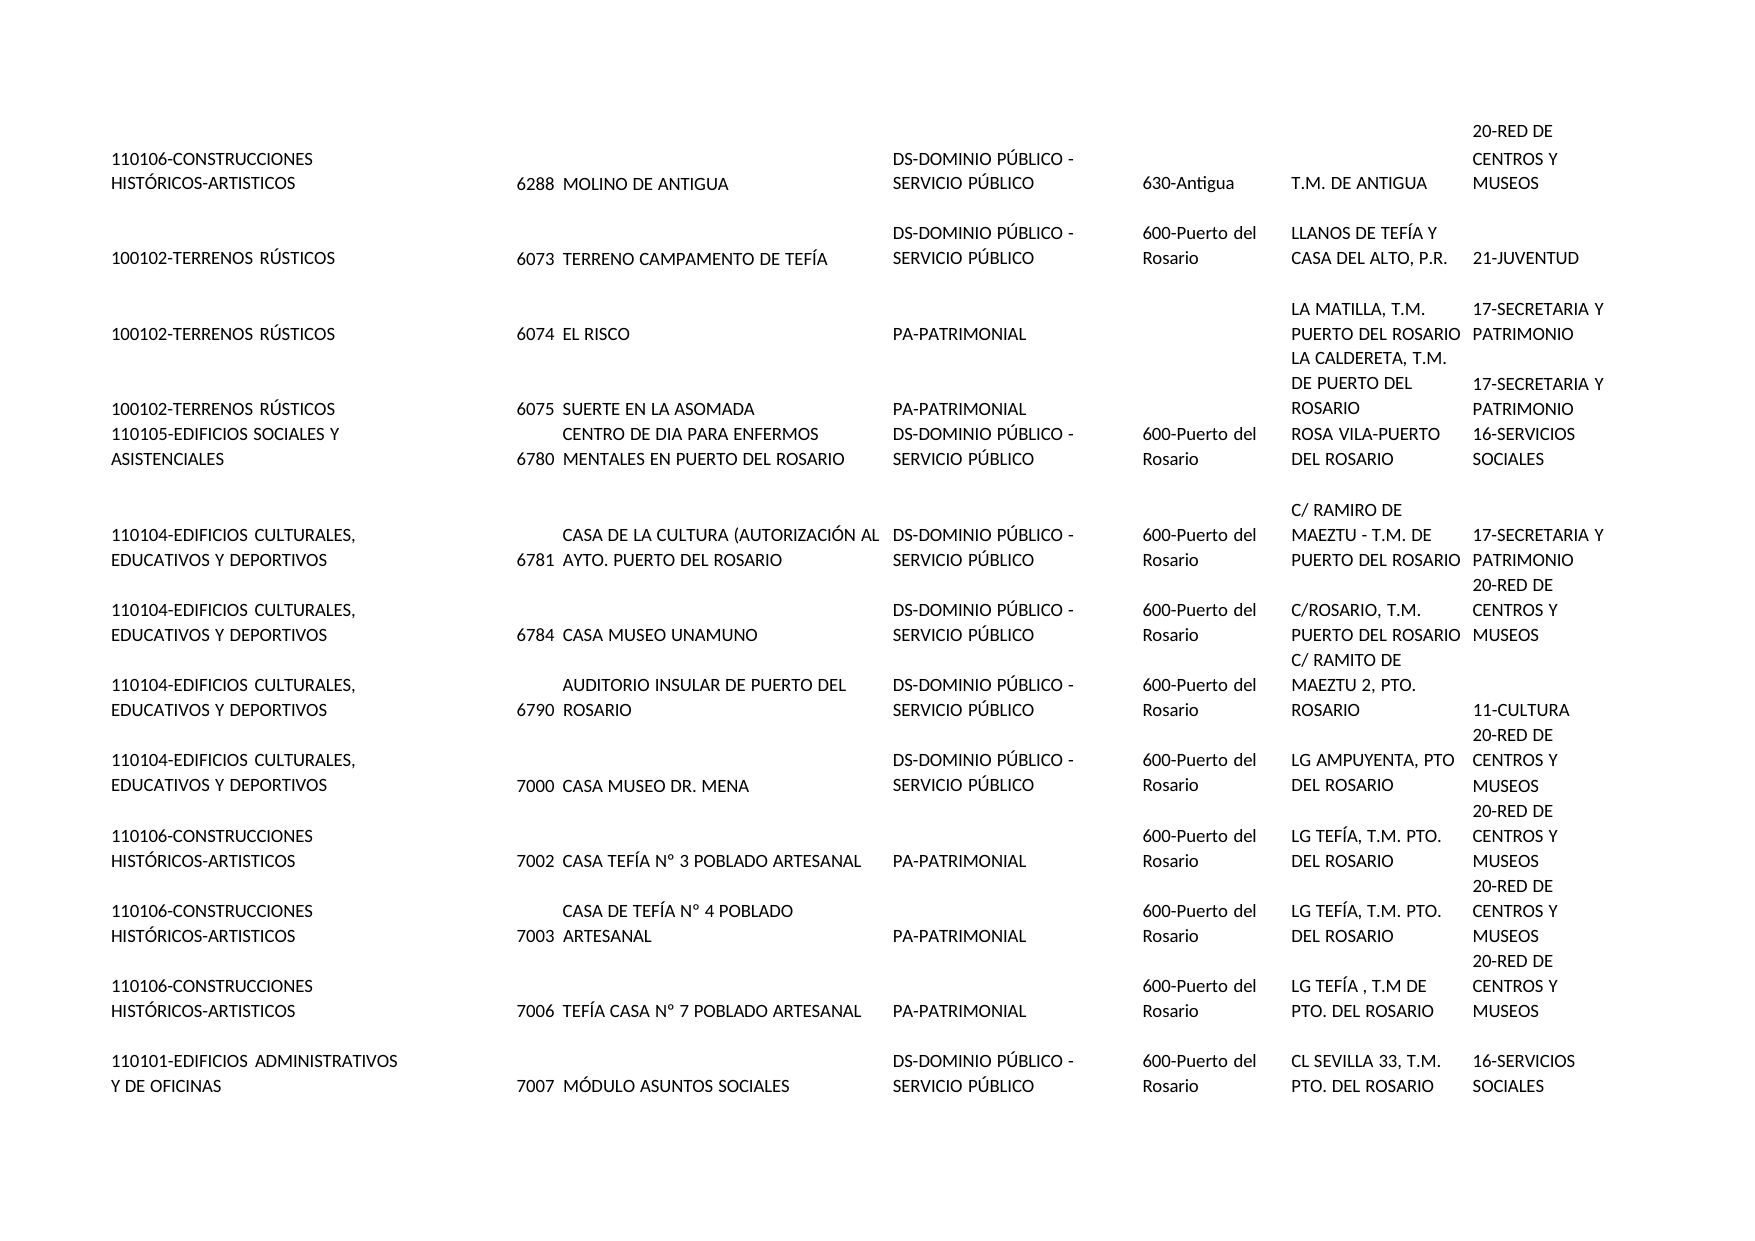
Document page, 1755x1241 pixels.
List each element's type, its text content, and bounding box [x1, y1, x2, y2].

table_cell Rosario 600-Puerto del [1109, 549, 1274, 624]
table_cell SERVICIO PÚBLICO DS-DOMINIO PÚBLICO - [888, 549, 1109, 624]
table_cell Rosario 600-Puerto del [1109, 699, 1274, 774]
table_cell 600-Puerto del [1109, 486, 1274, 548]
table_cell PA-PATRIMONIAL PA-PATRIMONIAL [888, 285, 1109, 423]
table_cell ASISTENCIALES [105, 448, 459, 486]
table_cell MUSEOS 20-RED DE CENTROS Y [1468, 849, 1611, 924]
table_cell EDUCATIVOS Y DEPORTIVOS 110104-EDIFICIOS CULTURALES, [105, 624, 459, 699]
table_cell HISTÓRICOS-ARTISTICOS [105, 1000, 459, 1037]
table_cell 21-JUVENTUD [1468, 210, 1611, 285]
table_cell CASA DE LA CULTURA (AUTORIZACIÓN AL [459, 486, 888, 548]
table_cell CL SEVILLA 33, T.M. PTO. DEL ROSARIO [1274, 1038, 1467, 1108]
table_cell SERVICIO PÚBLICO [888, 774, 1109, 849]
table_cell ROSA VILA-PUERTO [1274, 423, 1467, 448]
table_cell DEL ROSARIO LG TEFÍA, T.M. PTO. [1274, 774, 1467, 849]
table_cell 600-Puerto del Rosario [1109, 210, 1274, 285]
table_cell Rosario [1109, 1000, 1274, 1037]
table_cell MUSEOS 20-RED DE CENTROS Y [1468, 774, 1611, 849]
table_cell 7003 ARTESANAL [459, 925, 888, 1000]
table_cell 7006 TEFÍA CASA Nº 7 POBLADO ARTESANAL [459, 1000, 888, 1037]
table_cell ROSARIO LG AMPUYENTA, PTO [1274, 699, 1467, 774]
table_cell 600-Puerto del [1109, 423, 1274, 448]
table_header 110106-CONSTRUCCIONES HISTÓRICOS-ARTISTICOS [105, 148, 459, 210]
table_cell DS-DOMINIO PÚBLICO - SERVICIO PÚBLICO [888, 1038, 1109, 1108]
table_cell 16-SERVICIOS SOCIALES [1468, 1038, 1611, 1108]
table_cell CENTRO DE DIA PARA ENFERMOS [459, 423, 888, 448]
table_cell DEL ROSARIO LG TEFÍA, T.M. PTO. [1274, 849, 1467, 924]
table_header 6288 MOLINO DE ANTIGUA [459, 148, 888, 210]
table_cell SERVICIO PÚBLICO DS-DOMINIO PÚBLICO - [888, 624, 1109, 699]
table_cell Rosario [1109, 448, 1274, 486]
table_cell EDUCATIVOS Y DEPORTIVOS 110104-EDIFICIOS CULTURALES, [105, 699, 459, 774]
table_cell LA MATILLA, T.M. PUERTO DEL ROSARIO LA CALDERETA, T.M. DE PUERTO DEL ROSARIO [1274, 285, 1467, 423]
table_cell 17-SECRETARIA Y PATRIMONIO 17-SECRETARIA Y PATRIMONIO [1468, 285, 1611, 423]
table_cell DS-DOMINIO PÚBLICO - [888, 423, 1109, 448]
table_cell SERVICIO PÚBLICO [888, 448, 1109, 486]
table_header 630-Antigua [1109, 148, 1274, 210]
table_cell PTO. DEL ROSARIO [1274, 1000, 1467, 1037]
table_cell DS-DOMINIO PÚBLICO - [888, 486, 1109, 548]
table_cell MUSEOS 20-RED DE CENTROS Y [1468, 925, 1611, 1000]
table_cell PA-PATRIMONIAL [888, 925, 1109, 1000]
table_cell Rosario 600-Puerto del [1109, 774, 1274, 849]
table_cell 6780 MENTALES EN PUERTO DEL ROSARIO [459, 448, 888, 486]
table_cell SERVICIO PÚBLICO DS-DOMINIO PÚBLICO - [888, 699, 1109, 774]
table_cell [1109, 285, 1274, 423]
table_cell 7007 MÓDULO ASUNTOS SOCIALES [459, 1038, 888, 1108]
table_cell DEL ROSARIO [1274, 448, 1467, 486]
table_cell 6784 CASA MUSEO UNAMUNO AUDITORIO INSULAR DE PUERTO DEL [459, 624, 888, 699]
table_header DS-DOMINIO PÚBLICO - SERVICIO PÚBLICO [888, 148, 1109, 210]
table_cell LLANOS DE TEFÍA Y CASA DEL ALTO, P.R. [1274, 210, 1467, 285]
table_cell HISTÓRICOS-ARTISTICOS 110106-CONSTRUCCIONES [105, 849, 459, 924]
table_cell 100102-TERRENOS RÚSTICOS [105, 210, 459, 285]
table_cell HISTÓRICOS-ARTISTICOS 110106-CONSTRUCCIONES [105, 925, 459, 1000]
table_cell 110104-EDIFICIOS CULTURALES, [105, 486, 459, 548]
table_cell 600-Puerto del Rosario [1109, 1038, 1274, 1108]
table_cell Rosario 600-Puerto del [1109, 624, 1274, 699]
table_cell PUERTO DEL ROSARIO C/ROSARIO, T.M. [1274, 549, 1467, 624]
table_cell 6073 TERRENO CAMPAMENTO DE TEFÍA [459, 210, 888, 285]
table_cell Rosario 600-Puerto del [1109, 925, 1274, 1000]
table_cell 110105-EDIFICIOS SOCIALES Y [105, 423, 459, 448]
table_cell PA-PATRIMONIAL [888, 1000, 1109, 1037]
table_cell DS-DOMINIO PÚBLICO - SERVICIO PÚBLICO [888, 210, 1109, 285]
table_cell 100102-TERRENOS RÚSTICOS 100102-TERRENOS RÚSTICOS [105, 285, 459, 423]
table_cell MUSEOS [1468, 1000, 1611, 1037]
table_cell 7002 CASA TEFÍA Nº 3 POBLADO ARTESANAL CASA DE TEFÍA Nº 4 POBLADO [459, 849, 888, 924]
table_cell 7000 CASA MUSEO DR. MENA [459, 774, 888, 849]
table_cell SOCIALES [1468, 448, 1611, 486]
table_cell Rosario 600-Puerto del [1109, 849, 1274, 924]
table_header CENTROS Y MUSEOS [1468, 148, 1611, 210]
table_cell C/ RAMIRO DE MAEZTU - T.M. DE [1274, 486, 1467, 548]
table_cell PUERTO DEL ROSARIO C/ RAMITO DE MAEZTU 2, PTO. [1274, 624, 1467, 699]
table_cell 6074 EL RISCO 6075 SUERTE EN LA ASOMADA [459, 285, 888, 423]
table_cell 11-CULTURA 20-RED DE CENTROS Y [1468, 699, 1611, 774]
table_cell 6781 AYTO. PUERTO DEL ROSARIO [459, 549, 888, 624]
table_cell PATRIMONIO 20-RED DE CENTROS Y [1468, 549, 1611, 624]
table_cell 16-SERVICIOS [1468, 423, 1611, 448]
table_cell 6790 ROSARIO [459, 699, 888, 774]
table_cell DEL ROSARIO LG TEFÍA , T.M DE [1274, 925, 1467, 1000]
table_header T.M. DE ANTIGUA [1274, 148, 1467, 210]
table_cell MUSEOS [1468, 624, 1611, 699]
table_cell 17-SECRETARIA Y [1468, 486, 1611, 548]
table_cell PA-PATRIMONIAL [888, 849, 1109, 924]
table_cell 110101-EDIFICIOS ADMINISTRATIVOS Y DE OFICINAS [105, 1038, 459, 1108]
table_cell EDUCATIVOS Y DEPORTIVOS 110104-EDIFICIOS CULTURALES, [105, 549, 459, 624]
table_cell EDUCATIVOS Y DEPORTIVOS 110106-CONSTRUCCIONES [105, 774, 459, 849]
